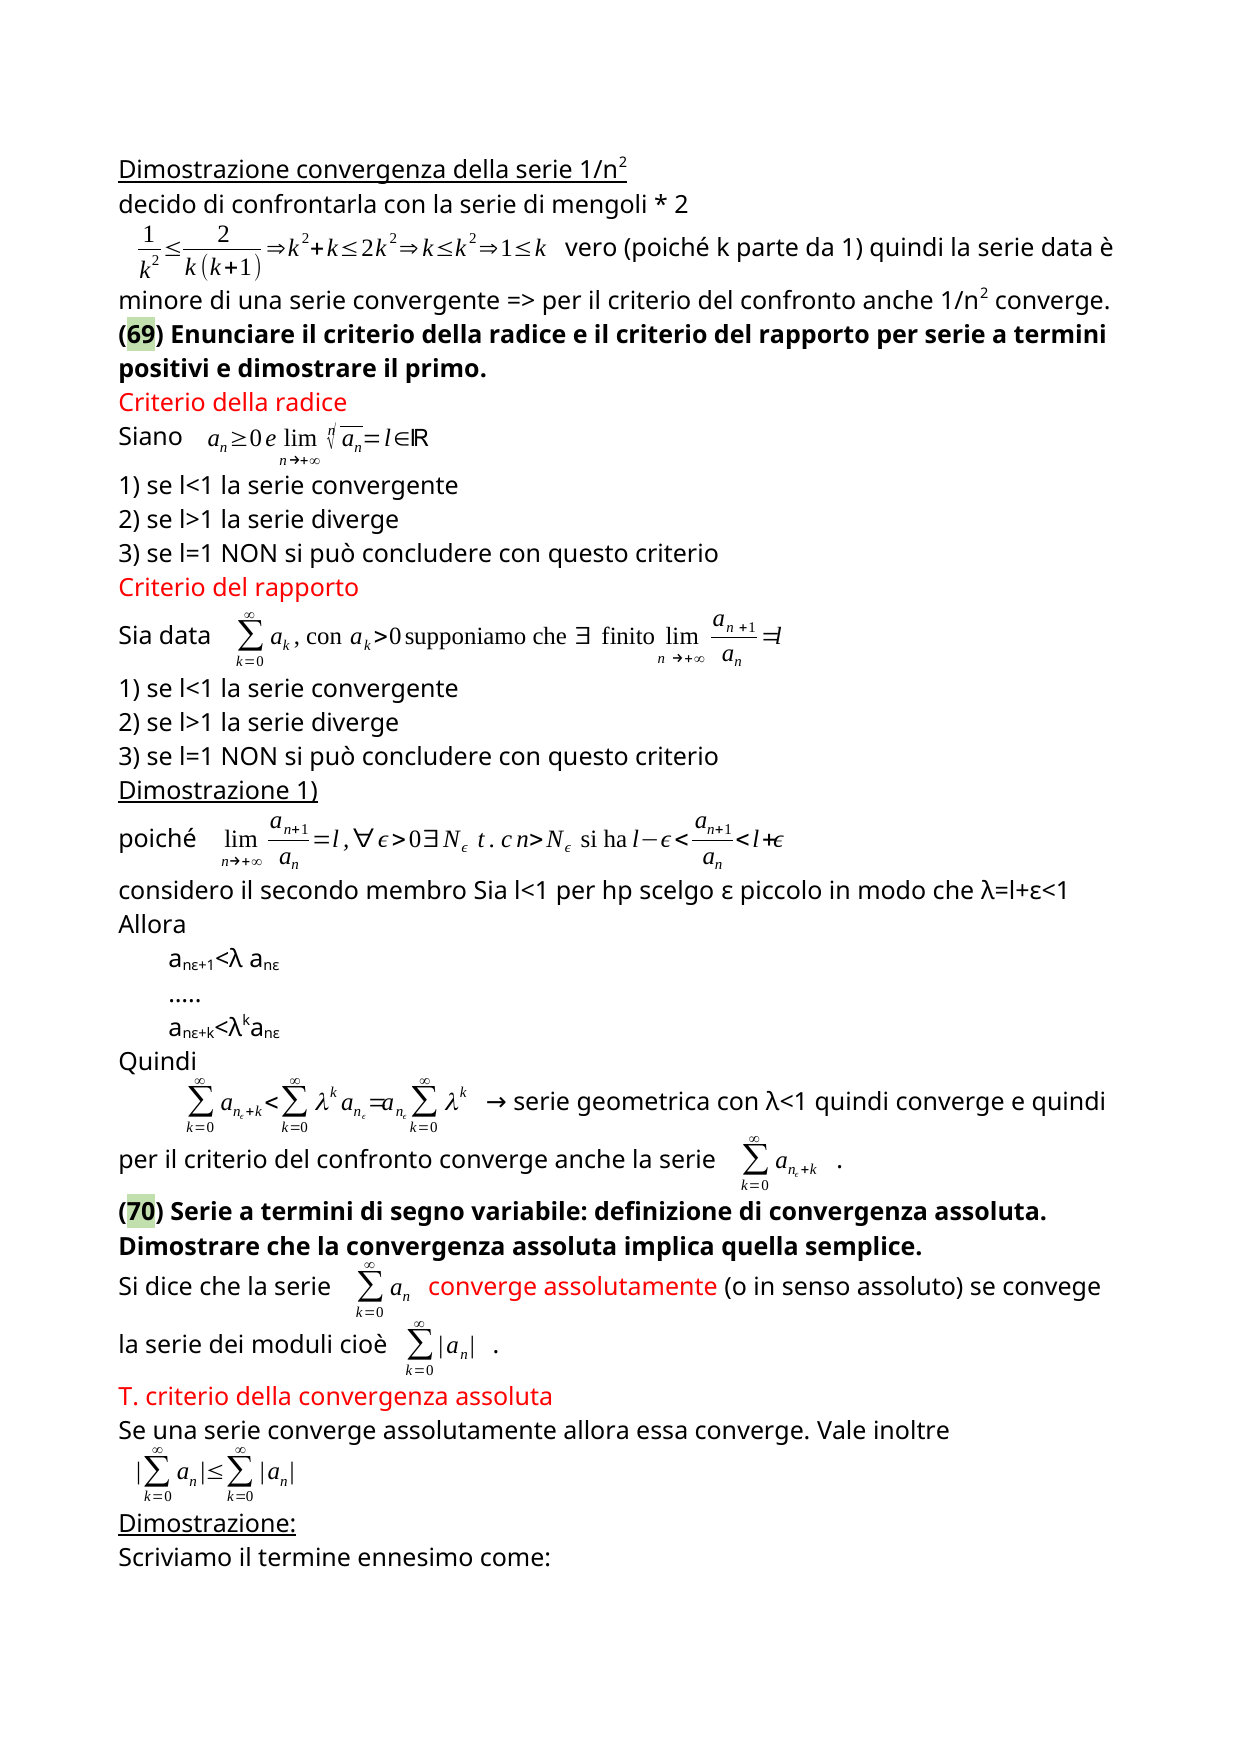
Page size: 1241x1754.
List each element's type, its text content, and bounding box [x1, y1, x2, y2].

text 3) se l=1 NON si può concludere con questo criterio [118, 536, 1122, 570]
text 1) se l<1 la serie convergente [118, 468, 1122, 502]
text 2) se l>1 la serie diverge [118, 502, 1122, 536]
text Sia data [118, 604, 1122, 670]
text → serie geometrica con λ<1 quindi converge e quindi per il criterio del confronto converge anche la serie . [118, 1077, 1122, 1194]
text poiché [118, 807, 1122, 873]
text anɛ+1<λ anɛ [118, 941, 1122, 975]
text Se una serie converge assolutamente allora essa converge. Vale inoltre [118, 1413, 1122, 1505]
text 2) se l>1 la serie diverge [118, 704, 1122, 738]
text anɛ+k<λkanɛ [118, 1009, 1122, 1043]
text vero (poiché k parte da 1) quindi la serie data è minore di una serie convergente => per il criterio del confronto anche 1/n2 converge. [118, 220, 1122, 317]
text considero il secondo membro Sia l<1 per hp scelgo ɛ piccolo in modo che λ=l+ɛ<1 [118, 873, 1122, 907]
text (70) Serie a termini di segno variabile: definizione di convergenza assoluta. Dimostrare che la convergenza assoluta implica quella semplice. [118, 1194, 1122, 1262]
text decido di confrontarla con la serie di mengoli * 2 [118, 186, 1122, 220]
text Dimostrazione convergenza della serie 1/n2 [118, 152, 1122, 186]
text Dimostrazione 1) [118, 773, 1122, 807]
text Dimostrazione: [118, 1505, 1122, 1539]
text 1) se l<1 la serie convergente [118, 670, 1122, 704]
text Criterio della radice [118, 385, 1122, 419]
text Criterio del rapporto [118, 570, 1122, 604]
text T. criterio della convergenza assoluta [118, 1379, 1122, 1413]
text Allora [118, 907, 1122, 941]
text ….. [118, 975, 1122, 1009]
text (69) Enunciare il criterio della radice e il criterio del rapporto per serie a termini positivi e dimostrare il primo. [118, 317, 1122, 385]
text Scriviamo il termine ennesimo come: [118, 1539, 1122, 1573]
text 3) se l=1 NON si può concludere con questo criterio [118, 738, 1122, 773]
text Quindi [118, 1043, 1122, 1077]
text Siano [118, 419, 1122, 468]
text Si dice che la serie converge assolutamente (o in senso assoluto) se convege la serie dei moduli cioè. [118, 1262, 1122, 1379]
